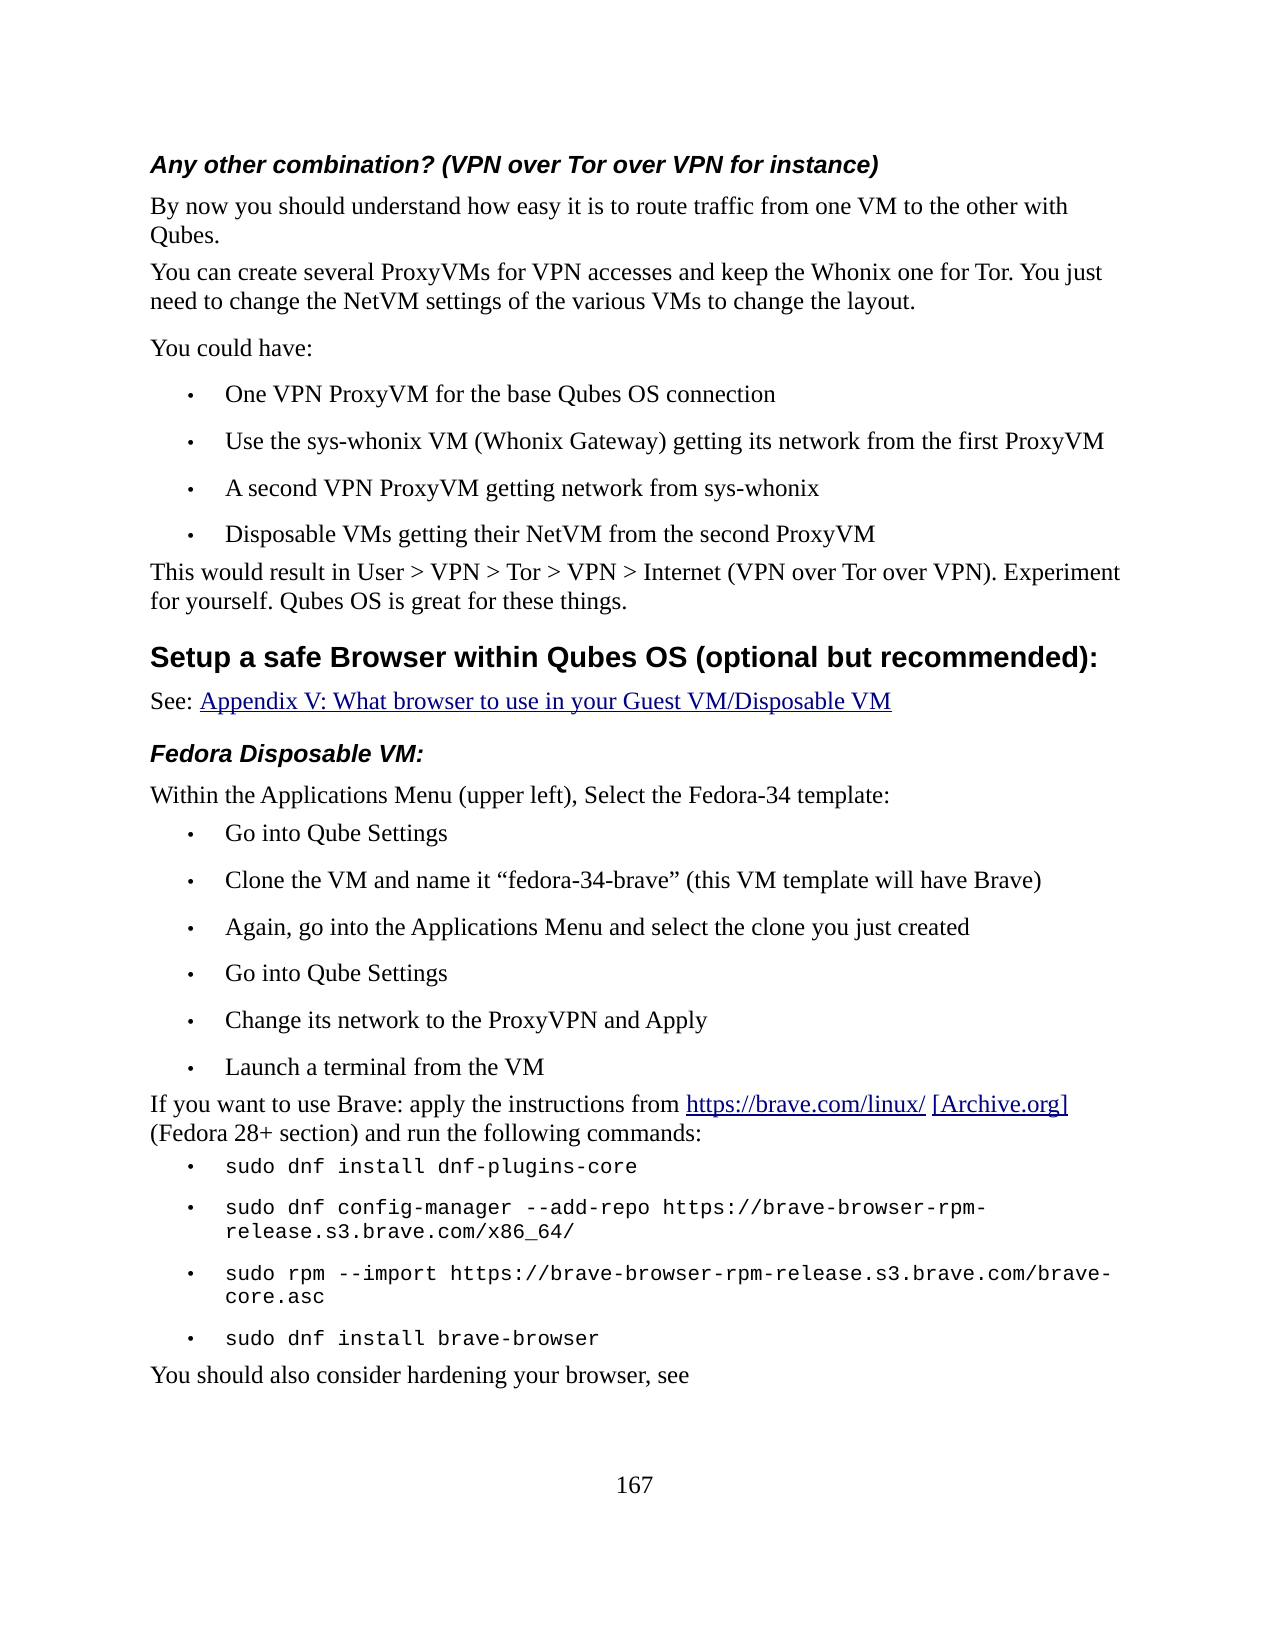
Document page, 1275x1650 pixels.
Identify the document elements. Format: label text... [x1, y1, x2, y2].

text By now you should understand how easy it is to route traffic from one VM to the other with Qubes. [150, 191, 1125, 248]
list Go into Qube Settings [187, 818, 1125, 847]
subtitle Fedora Disposable VM: [150, 739, 1125, 768]
list Again, go into the Applications Menu and select the clone you just created [187, 912, 1125, 940]
list sudo dnf install brave-browser [187, 1328, 1125, 1351]
subtitle Any other combination? (VPN over Tor over VPN for instance) [150, 150, 1125, 178]
list sudo rpm --import https://brave-browser-rpm-release.s3.brave.com/brave-core.asc [187, 1263, 1125, 1310]
list sudo dnf install dnf-plugins-core [187, 1156, 1125, 1179]
text This would result in User > VPN > Tor > VPN > Internet (VPN over Tor over VPN). Experiment for yourself. Qubes OS is great for these things. [150, 557, 1125, 615]
list Go into Qube Settings [187, 958, 1125, 987]
list One VPN ProxyVM for the base Qubes OS connection [187, 379, 1125, 408]
list Use the sys-whonix VM (Whonix Gateway) getting its network from the first ProxyVM [187, 426, 1125, 455]
text You could have: [150, 333, 1125, 362]
text If you want to use Brave: apply the instructions from https://brave.com/linux/ [Archive.org] (Fedora 28+ section) and run the following commands: [150, 1089, 1125, 1147]
list Launch a terminal from the VM [187, 1052, 1125, 1080]
text You should also consider hardening your browser, see [150, 1360, 1125, 1389]
list sudo dnf config-manager --add-repo https://brave-browser-rpm-release.s3.brave.com/x86_64/ [187, 1197, 1125, 1245]
list A second VPN ProxyVM getting network from sys-whonix [187, 473, 1125, 502]
text Within the Applications Menu (upper left), Select the Fedora-34 template: [150, 781, 1125, 809]
text You can create several ProxyVMs for VPN accesses and keep the Whonix one for Tor. You just need to change the NetVM settings of the various VMs to change the layout. [150, 257, 1125, 315]
list Change its network to the ProxyVPN and Apply [187, 1005, 1125, 1034]
list Disposable VMs getting their NetVM from the second ProxyVM [187, 519, 1125, 548]
list Clone the VM and name it “fedora-34-brave” (this VM template will have Brave) [187, 865, 1125, 894]
text See: Appendix V: What browser to use in your Guest VM/Disposable VM [150, 686, 1125, 714]
subtitle Setup a safe Browser within Qubes OS (optional but recommended): [150, 640, 1125, 673]
